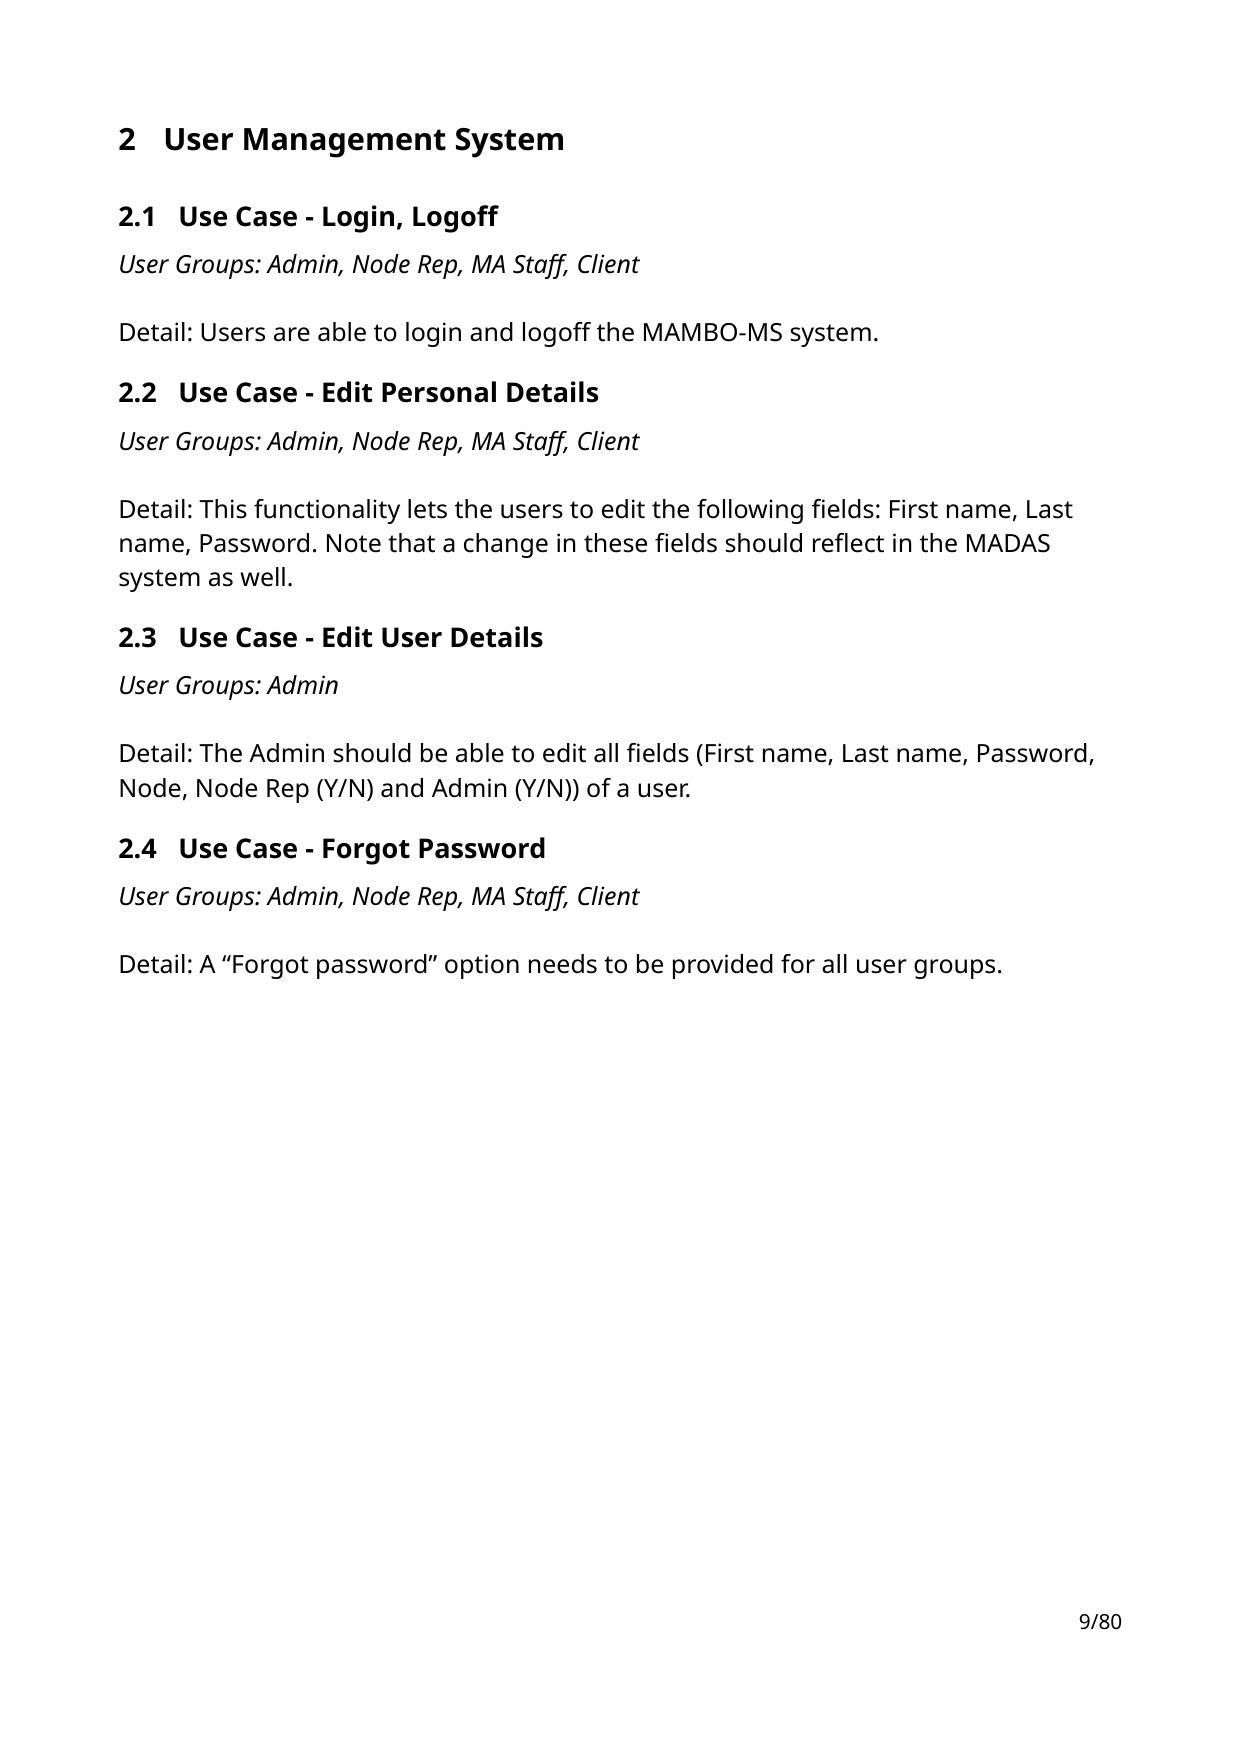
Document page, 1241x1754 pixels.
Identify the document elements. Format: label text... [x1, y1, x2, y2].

subtitle Use Case - Forgot Password [118, 829, 1122, 866]
text Detail: Users are able to login and logoff the MAMBO-MS system. [118, 315, 1122, 349]
text User Groups: Admin, Node Rep, MA Staff, Client [118, 879, 1122, 913]
text Detail: A “Forgot password” option needs to be provided for all user groups. [118, 947, 1122, 981]
text Detail: This functionality lets the users to edit the following fields: First name, Last name, Password. Note that a change in these fields should reflect in the MADAS system as well. [118, 491, 1122, 594]
subtitle Use Case - Login, Logoff [118, 197, 1122, 234]
text User Groups: Admin [118, 668, 1122, 702]
text User Groups: Admin, Node Rep, MA Staff, Client [118, 247, 1122, 281]
subtitle Use Case - Edit User Details [118, 619, 1122, 656]
text User Groups: Admin, Node Rep, MA Staff, Client [118, 423, 1122, 457]
subtitle Use Case - Edit Personal Details [118, 374, 1122, 411]
text Detail: The Admin should be able to edit all fields (First name, Last name, Password, Node, Node Rep (Y/N) and Admin (Y/N)) of a user. [118, 736, 1122, 804]
subtitle User Management System [118, 118, 1122, 160]
